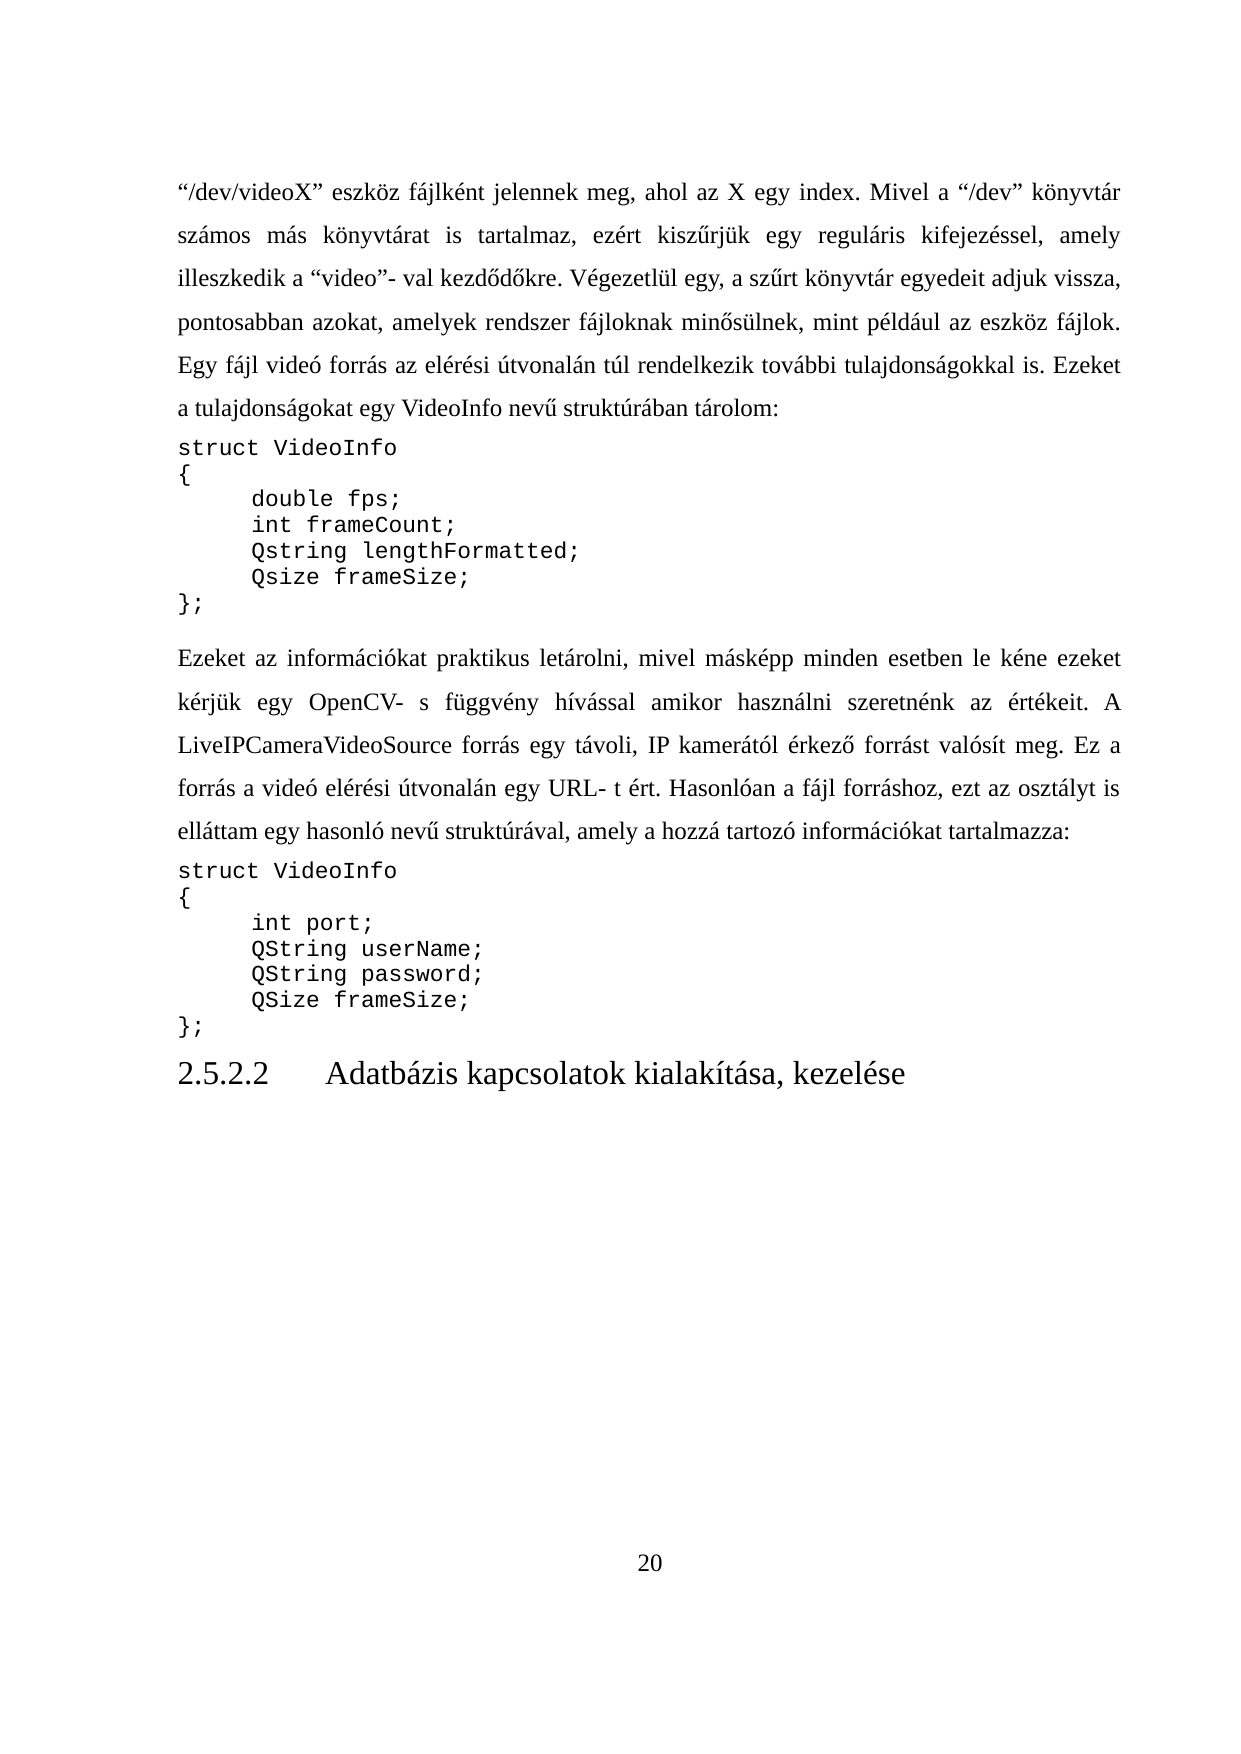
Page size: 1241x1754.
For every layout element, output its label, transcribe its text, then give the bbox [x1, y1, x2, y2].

text QString userName; [177, 937, 1122, 963]
text QSize frameSize; [177, 989, 1122, 1015]
text }; [177, 1015, 1122, 1041]
text { [177, 462, 1122, 488]
text double fps; [177, 488, 1122, 514]
text struct VideoInfo [177, 859, 1122, 885]
subtitle Adatbázis kapcsolatok kialakítása, kezelése [177, 1053, 1122, 1091]
text struct VideoInfo [177, 436, 1122, 462]
text Qstring lengthFormatted; [177, 540, 1122, 566]
text Ezeket az információkat praktikus letárolni, mivel másképp minden esetben le kéne ezeket kérjük egy OpenCV- s függvény hívással amikor használni szeretnénk az értékeit. A LiveIPCameraVideoSource forrás egy távoli, IP kamerától érkező forrást valósít meg. Ez a forrás a videó elérési útvonalán egy URL- t ért. Hasonlóan a fájl forráshoz, ezt az osztályt is elláttam egy hasonló nevű struktúrával, amely a hozzá tartozó információkat tartalmazza: [177, 643, 1122, 845]
text { [177, 885, 1122, 911]
text Qsize frameSize; [177, 566, 1122, 592]
text “/dev/videoX” eszköz fájlként jelennek meg, ahol az X egy index. Mivel a “/dev” könyvtár számos más könyvtárat is tartalmaz, ezért kiszűrjük egy reguláris kifejezéssel, amely illeszkedik a “video”- val kezdődőkre. Végezetlül egy, a szűrt könyvtár egyedeit adjuk vissza, pontosabban azokat, amelyek rendszer fájloknak minősülnek, mint például az eszköz fájlok. Egy fájl videó forrás az elérési útvonalán túl rendelkezik további tulajdonságokkal is. Ezeket a tulajdonságokat egy VideoInfo nevű struktúrában tárolom: [177, 177, 1122, 422]
text }; [177, 592, 1122, 617]
text QString password; [177, 963, 1122, 989]
text int port; [177, 911, 1122, 937]
text int frameCount; [177, 514, 1122, 540]
